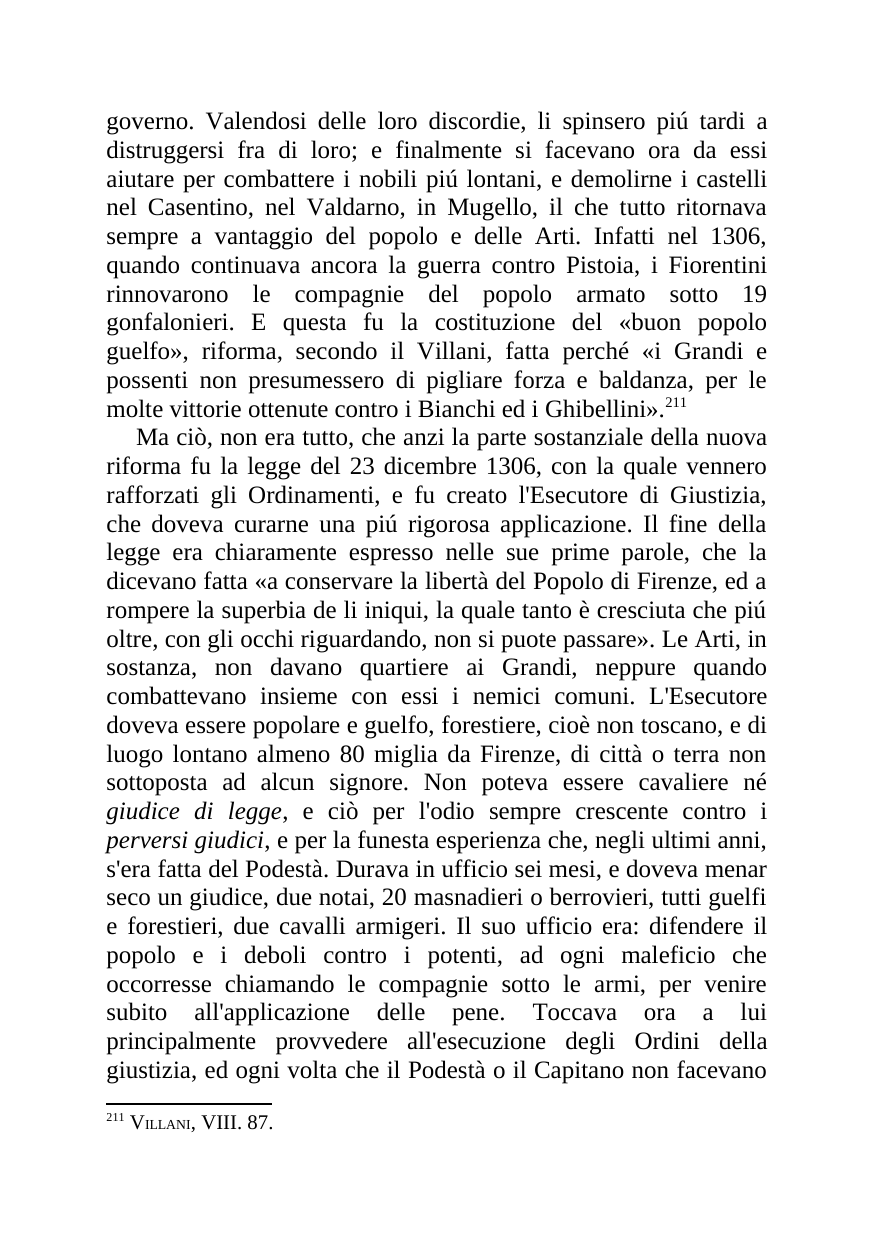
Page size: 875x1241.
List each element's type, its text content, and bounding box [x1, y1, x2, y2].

text Ma ciò, non era tutto, che anzi la parte sostanziale della nuova riforma fu la legge del 23 dicembre 1306, con la quale vennero rafforzati gli Ordinamenti, e fu creato l'Esecutore di Giustizia, che doveva curarne una piú rigorosa applicazione. Il fine della legge era chiaramente espresso nelle sue prime parole, che la dicevano fatta «a conservare la libertà del Popolo di Firenze, ed a rompere la superbia de li iniqui, la quale tanto è cresciuta che piú oltre, con gli occhi riguardando, non si puote passare». Le Arti, in sostanza, non davano quartiere ai Grandi, neppure quando combattevano insieme con essi i nemici comuni. L'Esecutore doveva essere popolare e guelfo, forestiere, cioè non toscano, e di luogo lontano almeno 80 miglia da Firenze, di città o terra non sottoposta ad alcun signore. Non poteva essere cavaliere né giudice di legge, e ciò per l'odio sempre crescente contro i perversi giudici, e per la funesta esperienza che, negli ultimi anni, s'era fatta del Podestà. Durava in ufficio sei mesi, e doveva menar seco un giudice, due notai, 20 masnadieri o berrovieri, tutti guelfi e forestieri, due cavalli armigeri. Il suo ufficio era: difendere il popolo e i deboli contro i potenti, ad ogni maleficio che occorresse chiamando le compagnie sotto le armi, per venire subito all'applicazione delle pene. Toccava ora a lui principalmente provvedere all'esecuzione degli Ordini della giustizia, ed ogni volta che il Podestà o il Capitano non facevano [106, 422, 768, 1084]
text Villani, VIII. 87. [106, 1110, 768, 1134]
text governo. Valendosi delle loro discordie, li spinsero piú tardi a distruggersi fra di loro; e finalmente si facevano ora da essi aiutare per combattere i nobili piú lontani, e demolirne i castelli nel Casentino, nel Valdarno, in Mugello, il che tutto ritornava sempre a vantaggio del popolo e delle Arti. Infatti nel 1306, quando continuava ancora la guerra contro Pistoia, i Fiorentini rinnovarono le compagnie del popolo armato sotto 19 gonfalonieri. E questa fu la costituzione del «buon popolo guelfo», riforma, secondo il Villani, fatta perché «i Grandi e possenti non presumessero di pigliare forza e baldanza, per le molte vittorie ottenute contro i Bianchi ed i Ghibellini». [106, 106, 768, 422]
